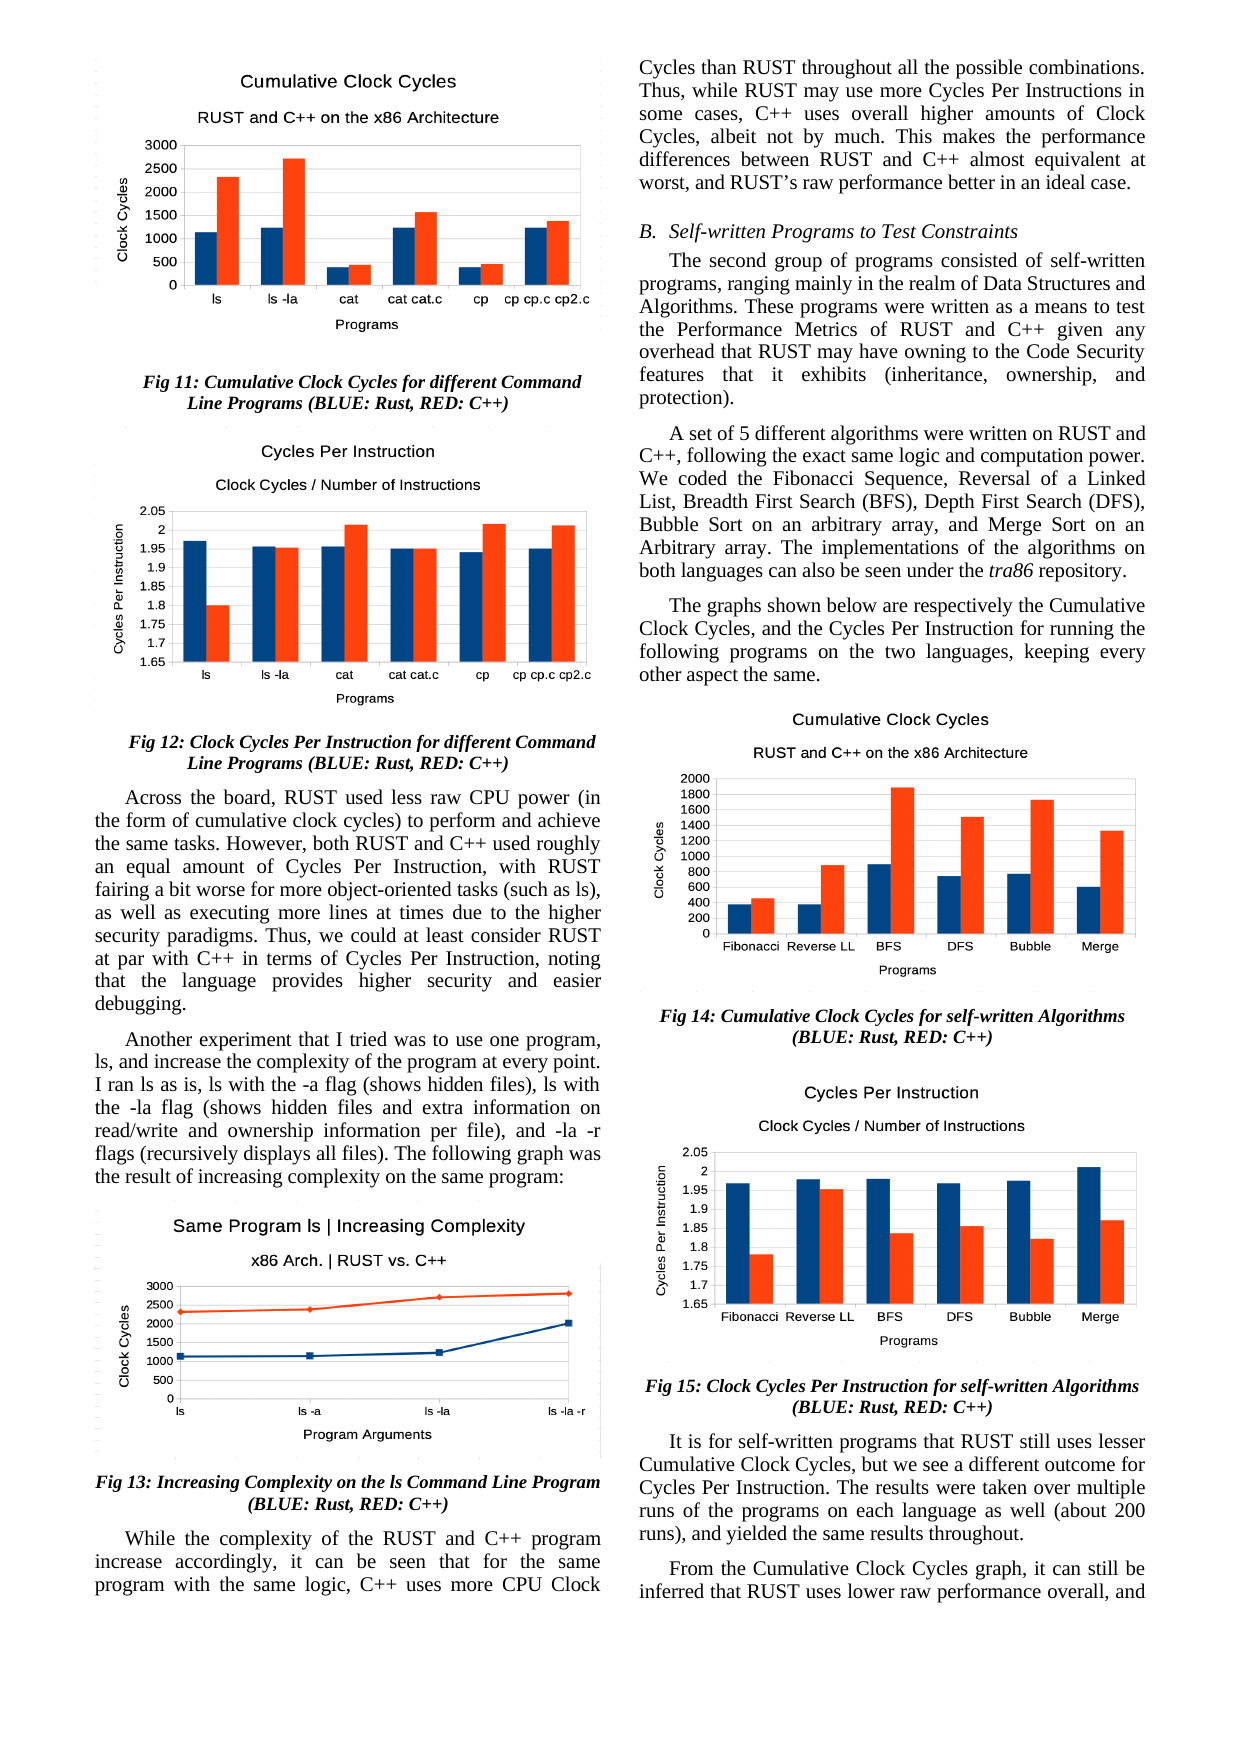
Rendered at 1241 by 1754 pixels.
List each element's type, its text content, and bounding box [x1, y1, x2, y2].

text A set of 5 different algorithms were written on RUST and C++, following the exact same logic and computation power. We coded the Fibonacci Sequence, Reversal of a Linked List, Breadth First Search (BFS), Depth First Search (DFS), Bubble Sort on an arbitrary array, and Merge Sort on an Arbitrary array. The implementations of the algorithms on both languages can also be seen under the tra86 repository. [639, 422, 1146, 582]
text Fig 12: Clock Cycles Per Instruction for different Command Line Programs (BLUE: Rust, RED: C++) [94, 719, 601, 774]
picture [94, 1200, 602, 1459]
text [639, 1060, 1146, 1070]
text Fig 15: Clock Cycles Per Instruction for self-written Algorithms (BLUE: Rust, RED: C++) [639, 1363, 1146, 1418]
text Fig 11: Cumulative Clock Cycles for different Command Line Programs (BLUE: Rust, RED: C++) [94, 371, 601, 414]
picture [638, 1070, 1146, 1363]
text While the complexity of the RUST and C++ program increase accordingly, it can be seen that for the same program with the same logic, C++ uses more CPU Clock [94, 1527, 601, 1596]
picture [94, 56, 602, 337]
text The graphs shown below are respectively the Cumulative Clock Cycles, and the Cycles Per Instruction for running the following programs on the two languages, keeping every other aspect the same. [639, 594, 1146, 686]
picture [94, 426, 602, 719]
picture [638, 698, 1146, 992]
text Cycles than RUST throughout all the possible combinations. Thus, while RUST may use more Cycles Per Instructions in some cases, C++ uses overall higher amounts of Clock Cycles, albeit not by much. This makes the performance differences between RUST and C++ almost equivalent at worst, and RUST’s raw performance better in an ideal case. [639, 56, 1146, 194]
text It is for self-written programs that RUST still uses lesser Cumulative Clock Cycles, but we see a different outcome for Cycles Per Instruction. The results were taken over multiple runs of the programs on each language as well (about 200 runs), and yielded the same results throughout. [639, 1430, 1146, 1545]
text Fig 14: Cumulative Clock Cycles for self-written Algorithms (BLUE: Rust, RED: C++) [639, 992, 1146, 1048]
subtitle Self-written Programs to Test Constraints [639, 219, 1146, 243]
text Fig 13: Increasing Complexity on the ls Command Line Program (BLUE: Rust, RED: C++) [94, 1459, 601, 1514]
text Across the board, RUST used less raw CPU power (in the form of cumulative clock cycles) to perform and achieve the same tasks. However, both RUST and C++ used roughly an equal amount of Cycles Per Instruction, with RUST fairing a bit worse for more object-oriented tasks (such as ls), as well as executing more lines at times due to the higher security paradigms. Thus, we could at least consider RUST at par with C++ in terms of Cycles Per Instruction, noting that the language provides higher security and easier debugging. [94, 786, 601, 1015]
text The second group of programs consisted of self-written programs, ranging mainly in the realm of Data Structures and Algorithms. These programs were written as a means to test the Performance Metrics of RUST and C++ given any overhead that RUST may have owning to the Code Security features that it exhibits (inheritance, ownership, and protection). [639, 249, 1146, 409]
text Another experiment that I tried was to use one program, ls, and increase the complexity of the program at every point. I ran ls as is, ls with the -a flag (shows hidden files), ls with the -la flag (shows hidden files and extra information on read/write and ownership information per file), and -la -r flags (recursively displays all files). The following graph was the result of increasing complexity on the same program: [94, 1028, 601, 1188]
text From the Cumulative Clock Cycles graph, it can still be inferred that RUST uses lower raw performance overall, and [639, 1557, 1146, 1603]
